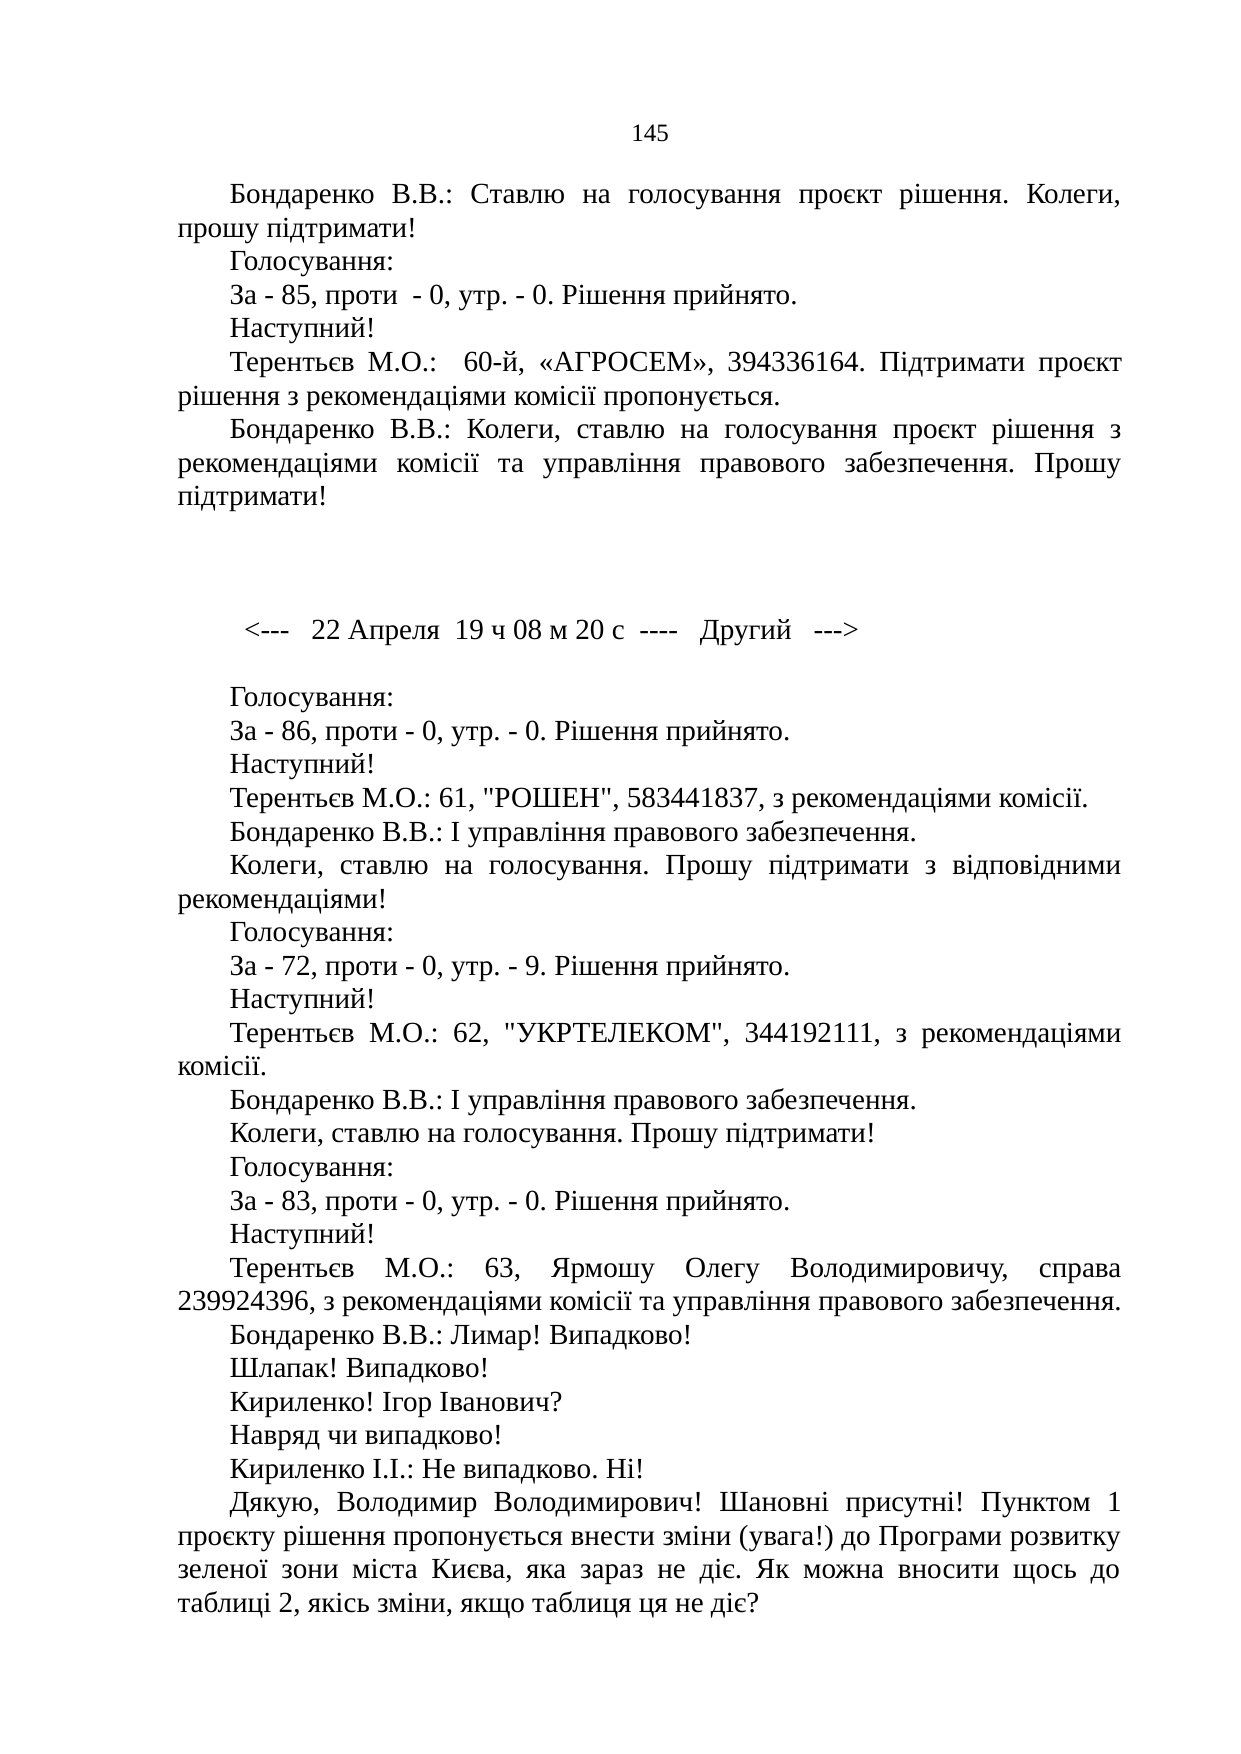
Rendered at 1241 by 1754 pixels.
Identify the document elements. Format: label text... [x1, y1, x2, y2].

text За - 83, проти - 0, утр. - 0. Рішення прийнято. [177, 1183, 1122, 1216]
text Навряд чи випадково! [177, 1417, 1122, 1451]
text <--- 22 Апреля 19 ч 08 м 20 с ---- Другий ---> [177, 612, 1122, 646]
text За - 72, проти - 0, утр. - 9. Рішення прийнято. [177, 948, 1122, 981]
text Бондаренко В.В.: Ставлю на голосування проєкт рішення. Колеги, прошу підтримати! [177, 176, 1122, 243]
text Колеги, ставлю на голосування. Прошу підтримати! [177, 1116, 1122, 1149]
text Терентьєв М.О.: 63, Ярмошу Олегу Володимировичу, справа 239924396, з рекомендаціями комісії та управління правового забезпечення. [177, 1250, 1122, 1317]
text Дякую, Володимир Володимирович! Шановні присутні! Пунктом 1 проєкту рішення пропонується внести зміни (увага!) до Програми розвитку зеленої зони міста Києва, яка зараз не діє. Як можна вносити щось до таблиці 2, якісь зміни, якщо таблиця ця не діє? [177, 1484, 1122, 1619]
text Бондаренко В.В.: І управління правового забезпечення. [177, 1082, 1122, 1116]
text Терентьєв М.О.: 60-й, «АГРОСЕМ», 394336164. Підтримати проєкт рішення з рекомендаціями комісії пропонується. [177, 344, 1122, 411]
text Шлапак! Випадково! [177, 1350, 1122, 1384]
text Бондаренко В.В.: І управління правового забезпечення. [177, 814, 1122, 847]
text Терентьєв М.О.: 61, "РОШЕН", 583441837, з рекомендаціями комісії. [177, 780, 1122, 814]
text За - 85, проти - 0, утр. - 0. Рішення прийнято. [177, 277, 1122, 311]
text За - 86, проти - 0, утр. - 0. Рішення прийнято. [177, 713, 1122, 747]
text Бондаренко В.В.: Лимар! Випадково! [177, 1317, 1122, 1350]
text Наступний! [177, 1216, 1122, 1250]
text Бондаренко В.В.: Колеги, ставлю на голосування проєкт рішення з рекомендаціями комісії та управління правового забезпечення. Прошу підтримати! [177, 411, 1122, 512]
text Кириленко! Ігор Іванович? [177, 1384, 1122, 1417]
text Голосування: [177, 1149, 1122, 1183]
text Наступний! [177, 981, 1122, 1015]
text Наступний! [177, 747, 1122, 780]
text Голосування: [177, 914, 1122, 948]
text Голосування: [177, 679, 1122, 713]
text Кириленко І.І.: Не випадково. Ні! [177, 1451, 1122, 1484]
text Терентьєв М.О.: 62, "УКРТЕЛЕКОМ", 344192111, з рекомендаціями комісії. [177, 1015, 1122, 1082]
text Голосування: [177, 243, 1122, 277]
text Колеги, ставлю на голосування. Прошу підтримати з відповідними рекомендаціями! [177, 847, 1122, 914]
text Наступний! [177, 311, 1122, 344]
